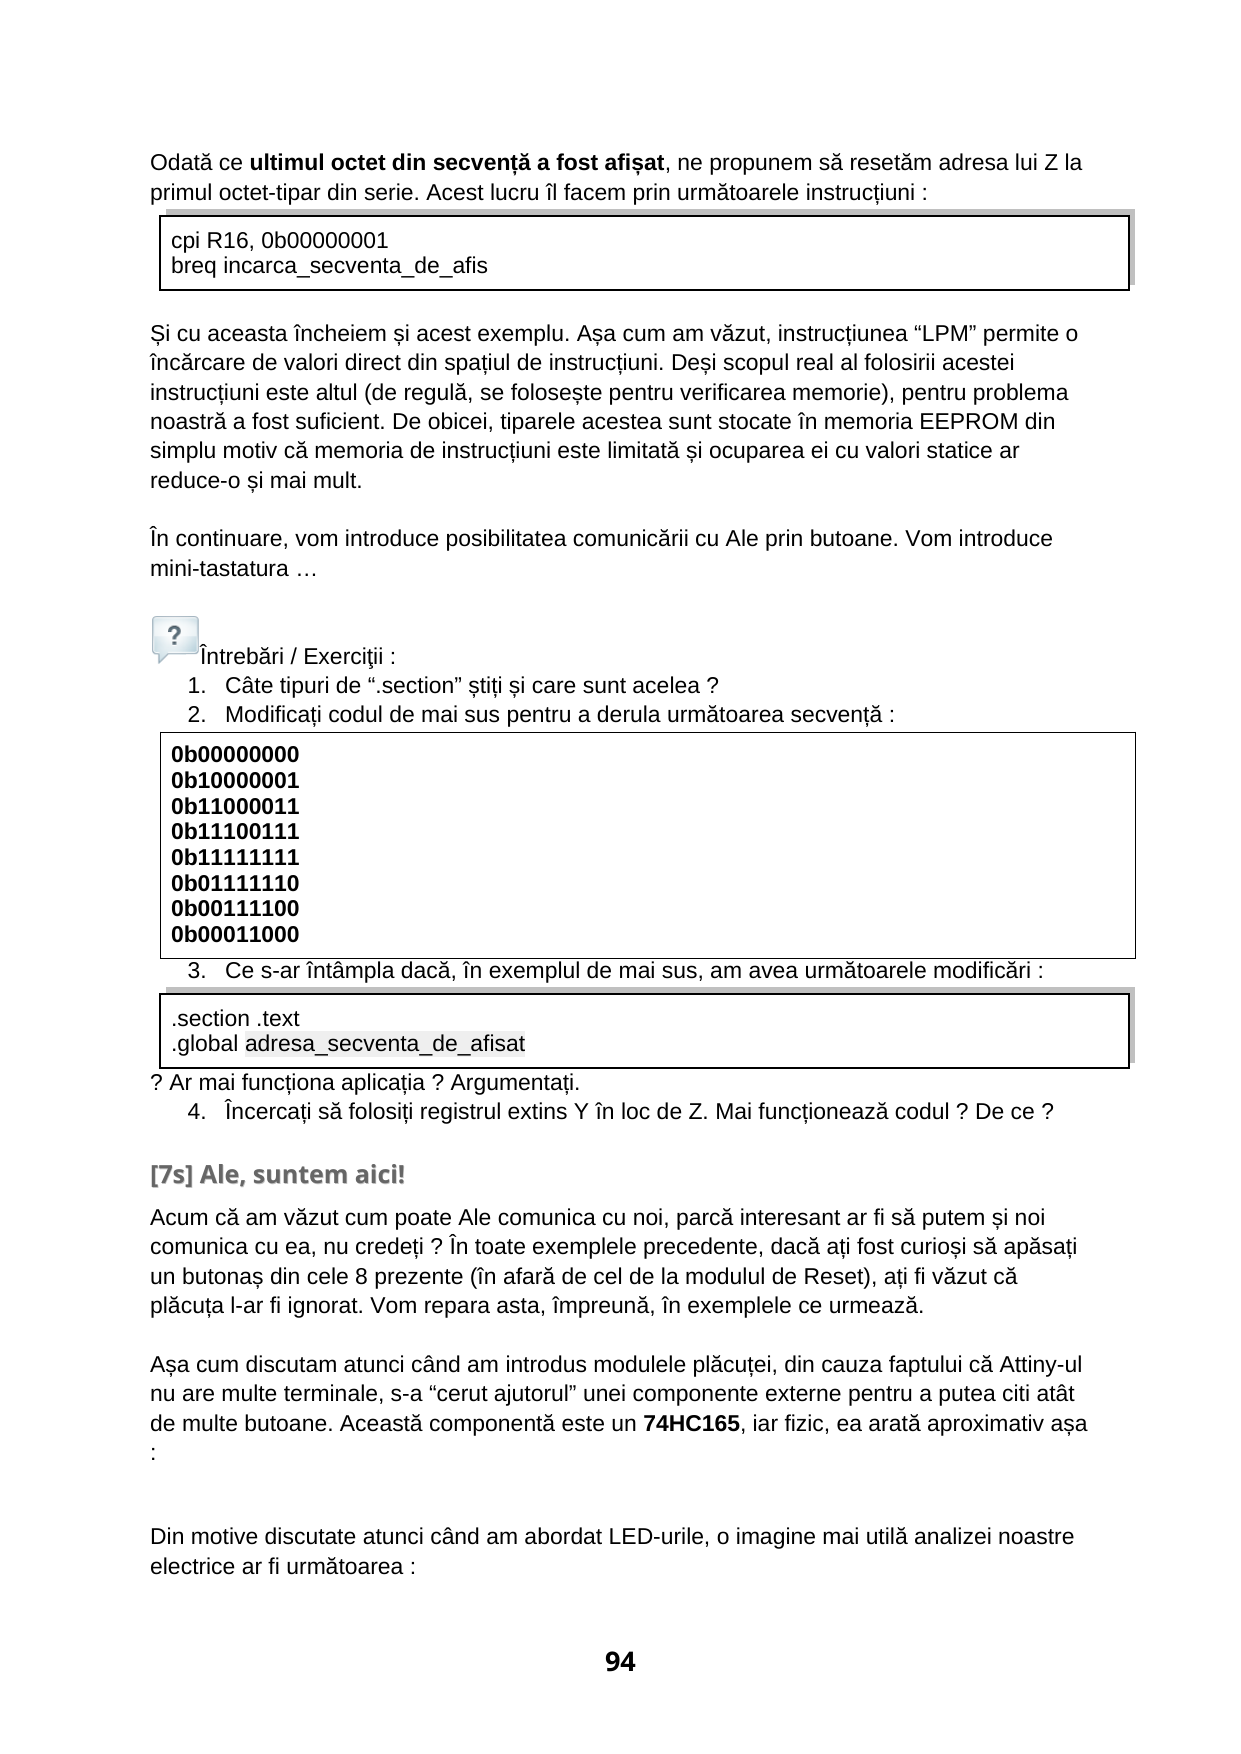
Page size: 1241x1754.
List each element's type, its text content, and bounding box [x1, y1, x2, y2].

table_header .section .text .global adresa_secventa_de_afisat [161, 995, 1128, 1067]
text Acum că am văzut cum poate Ale comunica cu noi, parcă interesant ar fi să putem și noi comunica cu ea, nu credeți ? În toate exemplele precedente, dacă ați fost curioși să apăsați un butonaș din cele 8 prezente (în afară de cel de la modulul de Reset), ați fi văzut că plăcuța l-ar fi ignorat. Vom repara asta, împreună, în exemplele ce urmează. [150, 1205, 1091, 1318]
list Modificați codul de mai sus pentru a derula următoarea secvență : [187, 702, 1091, 728]
text Din motive discutate atunci când am abordat LED-urile, o imagine mai utilă analizei noastre electrice ar fi următoarea : [150, 1524, 1091, 1579]
text În continuare, vom introduce posibilitatea comunicării cu Ale prin butoane. Vom introduce mini-tastatura … [150, 526, 1091, 581]
picture [150, 614, 200, 665]
list Câte tipuri de “.section” știți și care sunt acelea ? [187, 673, 1091, 698]
table_header 0b00000000 0b10000001 0b11000011 0b11100111 0b11111111 0b01111110 0b00111100 0b00011000 [161, 733, 1135, 957]
table_header cpi R16, 0b00000001 breq incarca_secventa_de_afis [161, 217, 1128, 289]
text Întrebări / Exerciţii : [150, 640, 1091, 669]
text ? Ar mai funcționa aplicația ? Argumentați. [150, 1069, 1091, 1095]
text Așa cum discutam atunci când am introdus modulele plăcuței, din cauza faptului că Attiny-ul nu are multe terminale, s-a “cerut ajutorul” unei componente externe pentru a putea citi atât de multe butoane. Această componentă este un 74HC165, iar fizic, ea arată aproximativ așa : [150, 1352, 1091, 1465]
subtitle [7s] Ale, suntem aici! [150, 1157, 1091, 1191]
text Și cu aceasta încheiem și acest exemplu. Așa cum am văzut, instrucțiunea “LPM” permite o încărcare de valori direct din spațiul de instrucțiuni. Deși scopul real al folosirii acestei instrucțiuni este altul (de regulă, se folosește pentru verificarea memorie), pentru problema noastră a fost suficient. De obicei, tiparele acestea sunt stocate în memoria EEPROM din simplu motiv că memoria de instrucțiuni este limitată și ocuparea ei cu valori statice ar reduce-o și mai mult. [150, 320, 1091, 493]
list Încercați să folosiți registrul extins Y în loc de Z. Mai funcționează codul ? De ce ? [187, 1099, 1091, 1124]
list Ce s-ar întâmpla dacă, în exemplul de mai sus, am avea următoarele modificări : [187, 959, 1091, 983]
text Odată ce ultimul octet din secvență a fost afișat, ne propunem să resetăm adresa lui Z la primul octet-tipar din serie. Acest lucru îl facem prin următoarele instrucțiuni : [150, 150, 1091, 205]
